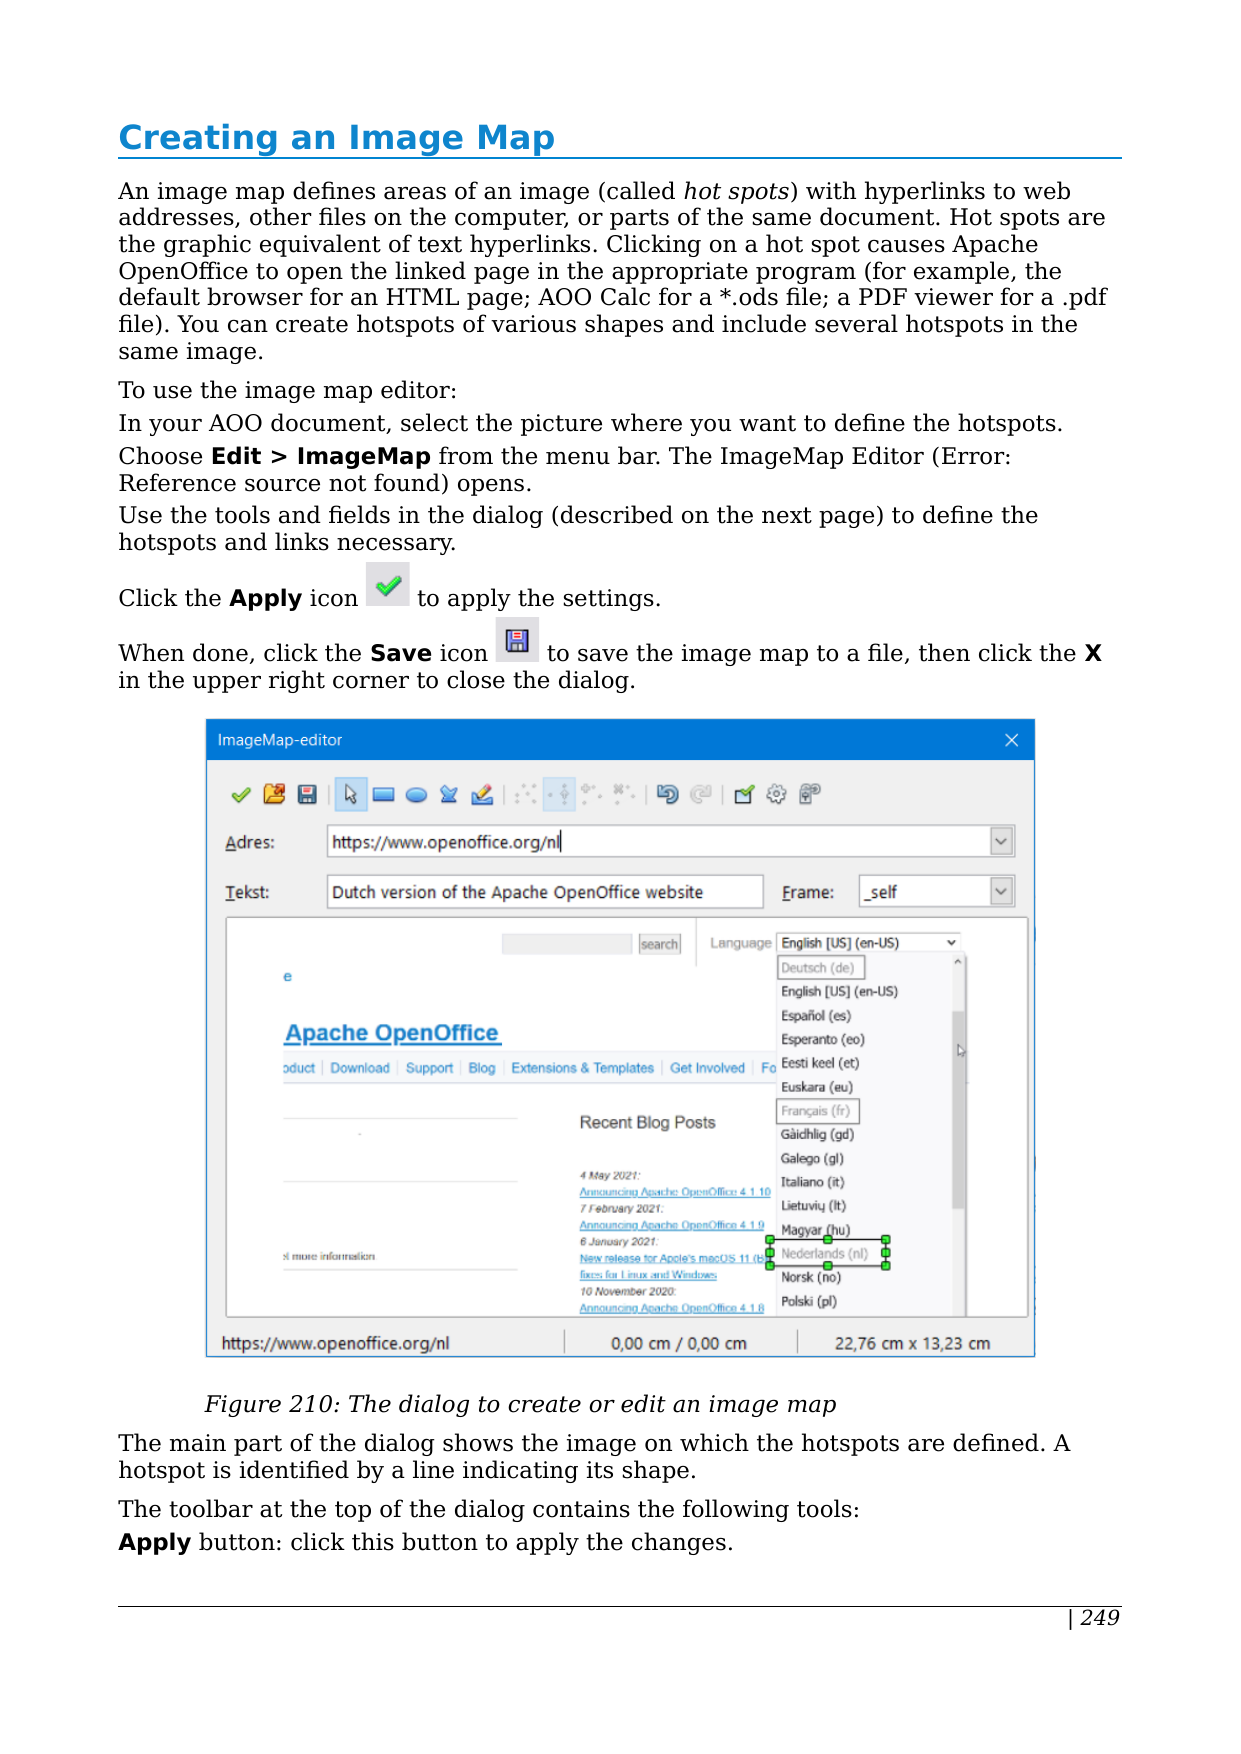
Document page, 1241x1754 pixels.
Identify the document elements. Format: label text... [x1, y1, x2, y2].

text The main part of the dialog shows the image on which the hotspots are defined. A hotspot is identified by a line indicating its shape. [118, 1430, 1122, 1484]
list Apply button: click this button to apply the changes. [118, 1529, 1122, 1556]
text Figure 210: The dialog to create or edit an image map [204, 1391, 1036, 1418]
picture [365, 562, 410, 606]
text An image map defines areas of an image (called hot spots) with hyperlinks to web addresses, other files on the computer, or parts of the same document. Hot spots are the graphic equivalent of text hyperlinks. Clicking on a hot spot causes Apache OpenOffice to open the linked page in the appropriate program (for example, the default browser for an HTML page; AOO Calc for a *.ods file; a PDF viewer for a .pdf file). You can create hotspots of various shapes and include several hotspots in the same image. [118, 178, 1122, 364]
list To use the image map editor: [118, 377, 1122, 404]
text Click the Apply icon to apply the settings. [118, 582, 1122, 611]
text Use the tools and fields in the dialog (described on the next page) to define the hotspots and links necessary. [118, 503, 1122, 556]
text When done, click the Save icon to save the image map to a file, then click the X in the upper right corner to close the dialog. [118, 637, 1122, 693]
list The toolbar at the top of the dialog contains the following tools: [118, 1496, 1122, 1523]
picture [204, 718, 1036, 1358]
picture [495, 617, 540, 662]
text In your AOO document, select the picture where you want to define the hotspots. [118, 410, 1122, 437]
text Choose Edit > ImageMap from the menu bar. The ImageMap Editor (Error: Reference source not found) opens. [118, 443, 1122, 496]
subtitle Creating an Image Map [118, 118, 1122, 157]
